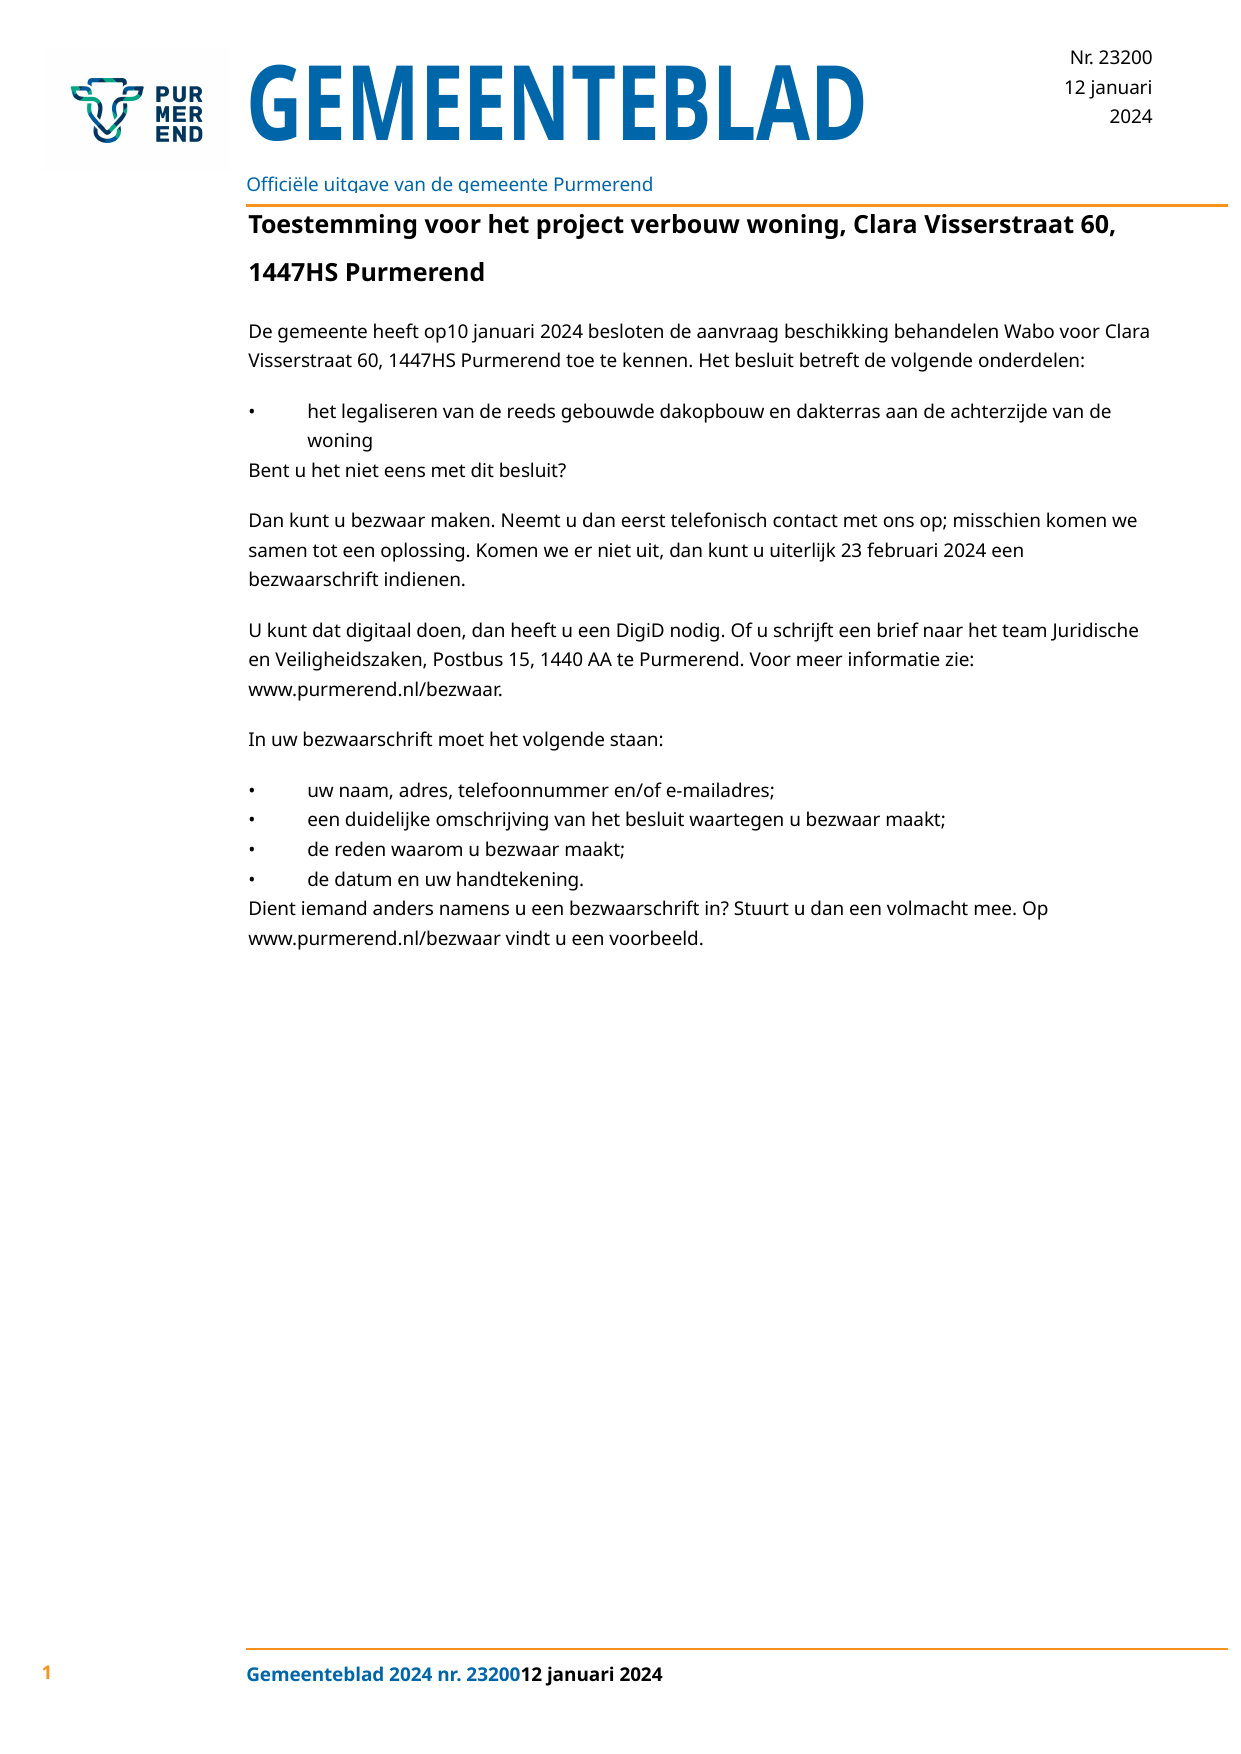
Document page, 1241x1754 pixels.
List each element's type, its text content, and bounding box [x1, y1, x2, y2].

text Toestemming voor het project verbouw woning, Clara Visserstraat 60, 1447HS Purmerend [248, 207, 1152, 288]
text De gemeente heeft op10 januari 2024 besloten de aanvraag beschikking behandelen Wabo voor Clara Visserstraat 60, 1447HS Purmerend toe te kennen. Het besluit betreft de volgende onderdelen: [248, 318, 1152, 373]
text Dan kunt u bezwaar maken. Neemt u dan eerst telefonisch contact met ons op; misschien komen we samen tot een oplossing. Komen we er niet uit, dan kunt u uiterlijk 23 februari 2024 een bezwaarschrift indienen. [248, 507, 1152, 592]
text Bent u het niet eens met dit besluit? [248, 457, 1152, 483]
text Dient iemand anders namens u een bezwaarschrift in? Stuurt u dan een volmacht mee. Op www.purmerend.nl/bezwaar vindt u een voorbeeld. [248, 895, 1152, 951]
list de datum en uw handtekening. [248, 866, 1152, 892]
list uw naam, adres, telefoonnummer en/of e-mailadres; [248, 777, 1152, 803]
text In uw bezwaarschrift moet het volgende staan: [248, 727, 1152, 752]
list het legaliseren van de reeds gebouwde dakopbouw en dakterras aan de achterzijde van de woning [248, 398, 1152, 453]
picture [41, 47, 231, 172]
list de reden waarom u bezwaar maakt; [248, 836, 1152, 862]
text U kunt dat digitaal doen, dan heeft u een DigiD nodig. Of u schrijft een brief naar het team Juridische en Veiligheidszaken, Postbus 15, 1440 AA te Purmerend. Voor meer informatie zie: www.purmerend.nl/bezwaar. [248, 617, 1152, 702]
list een duidelijke omschrijving van het besluit waartegen u bezwaar maakt; [248, 807, 1152, 832]
